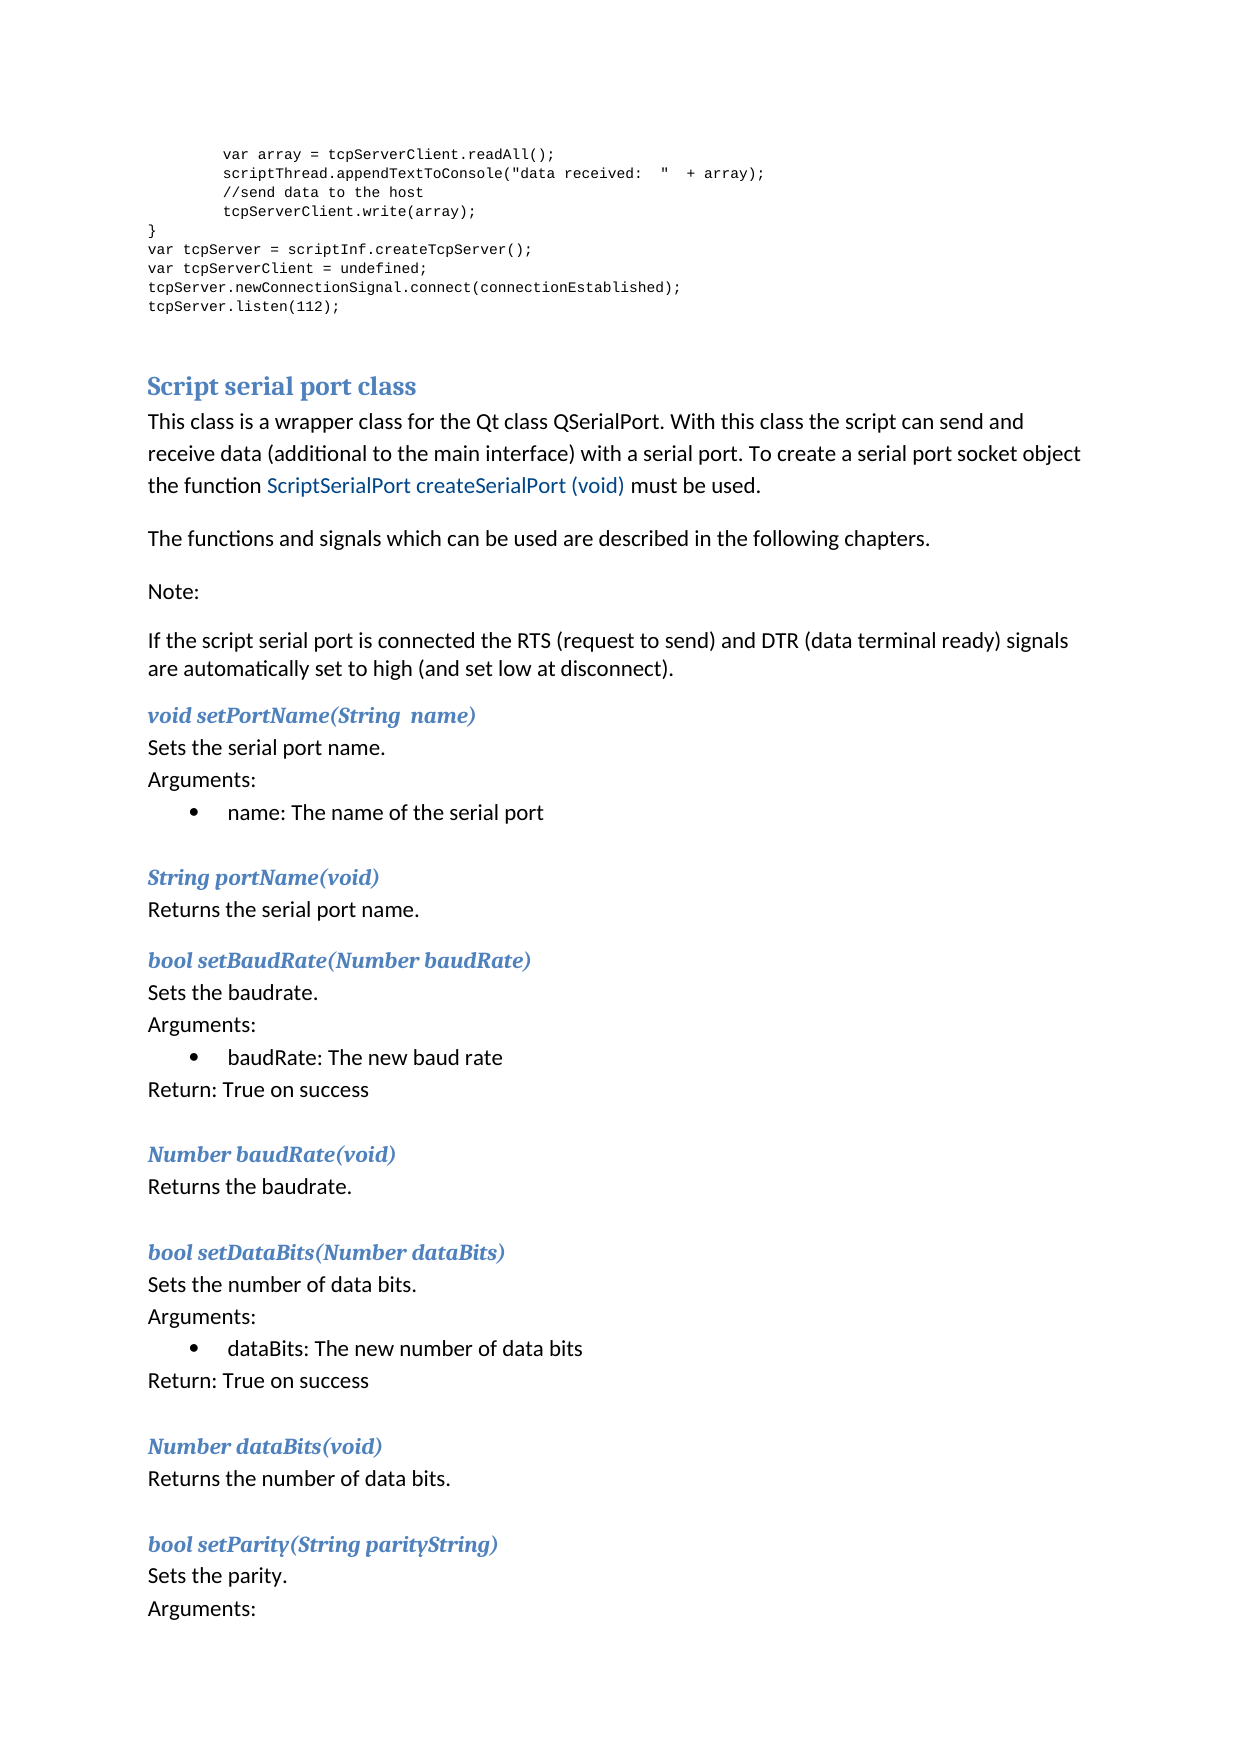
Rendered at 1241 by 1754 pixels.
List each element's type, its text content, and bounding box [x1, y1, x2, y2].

subtitle String portName(void) [148, 865, 1093, 891]
text Returns the number of data bits. [148, 1464, 1093, 1492]
list dataBits: The new number of data bits [190, 1334, 1093, 1362]
text Arguments: [148, 766, 1093, 793]
text Arguments: [148, 1594, 1093, 1622]
list If the script serial port is connected the RTS (request to send) and DTR (data terminal ready) signals are automatically set to high (and set low at disconnect). [148, 626, 1093, 682]
text tcpServer.newConnectionSignal.connect(connectionEstablished); [148, 280, 1093, 297]
text var array = tcpServerClient.readAll(); [148, 148, 1093, 164]
text Arguments: [148, 1011, 1093, 1039]
subtitle Number dataBits(void) [148, 1434, 1093, 1460]
text This class is a wrapper class for the Qt class QSerialPort. With this class the script can send and receive data (additional to the main interface) with a serial port. To create a serial port socket object the function ScriptSerialPort createSerialPort (void) must be used. [148, 407, 1093, 499]
text Sets the parity. [148, 1562, 1093, 1589]
subtitle void setPortName(String name) [148, 703, 1093, 729]
text Arguments: [148, 1302, 1093, 1330]
text Sets the baudrate. [148, 978, 1093, 1006]
text Return: True on success [148, 1367, 1093, 1394]
list Note: [148, 577, 1093, 605]
text Sets the serial port name. [148, 733, 1093, 761]
subtitle bool setBaudRate(Number baudRate) [148, 948, 1093, 974]
list name: The name of the serial port [190, 798, 1093, 826]
text Returns the serial port name. [148, 895, 1093, 923]
text tcpServerClient.write(array); [148, 204, 1093, 221]
text The functions and signals which can be used are described in the following chapters. [148, 524, 1093, 552]
text } [148, 223, 1093, 240]
list baudRate: The new baud rate [190, 1043, 1093, 1071]
subtitle Script serial port class [148, 371, 1093, 402]
subtitle bool setDataBits(Number dataBits) [148, 1240, 1093, 1266]
text Return: True on success [148, 1075, 1093, 1103]
text scriptThread.appendTextToConsole("data received: " + array); [148, 167, 1093, 183]
text var tcpServer = scriptInf.createTcpServer(); [148, 242, 1093, 259]
text var tcpServerClient = undefined; [148, 261, 1093, 278]
text //send data to the host [148, 186, 1093, 202]
subtitle bool setParity(String parityString) [148, 1531, 1093, 1558]
text Returns the baudrate. [148, 1172, 1093, 1201]
subtitle Number baudRate(void) [148, 1142, 1093, 1169]
text tcpServer.listen(112); [148, 299, 1093, 316]
text Sets the number of data bits. [148, 1270, 1093, 1298]
